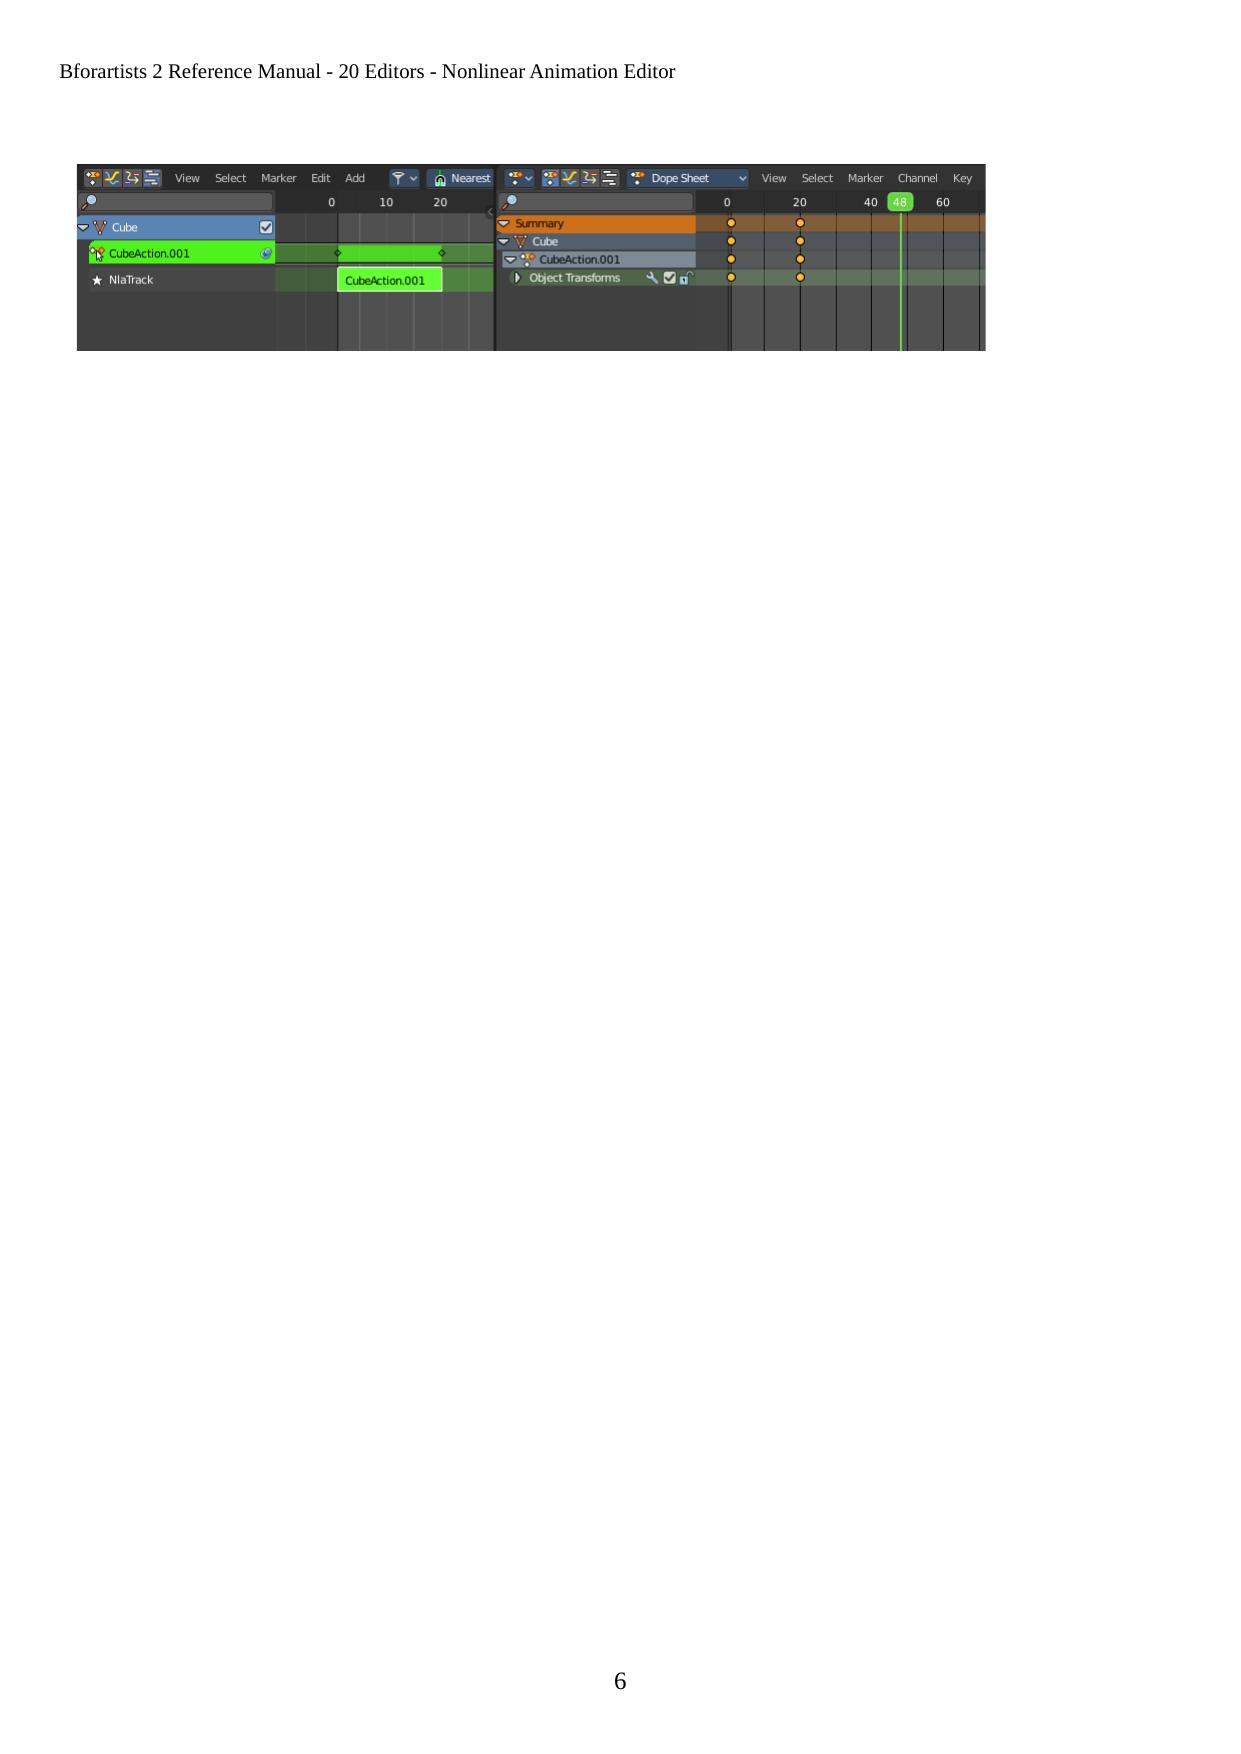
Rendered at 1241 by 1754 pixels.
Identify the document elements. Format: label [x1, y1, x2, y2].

picture [76, 164, 986, 351]
